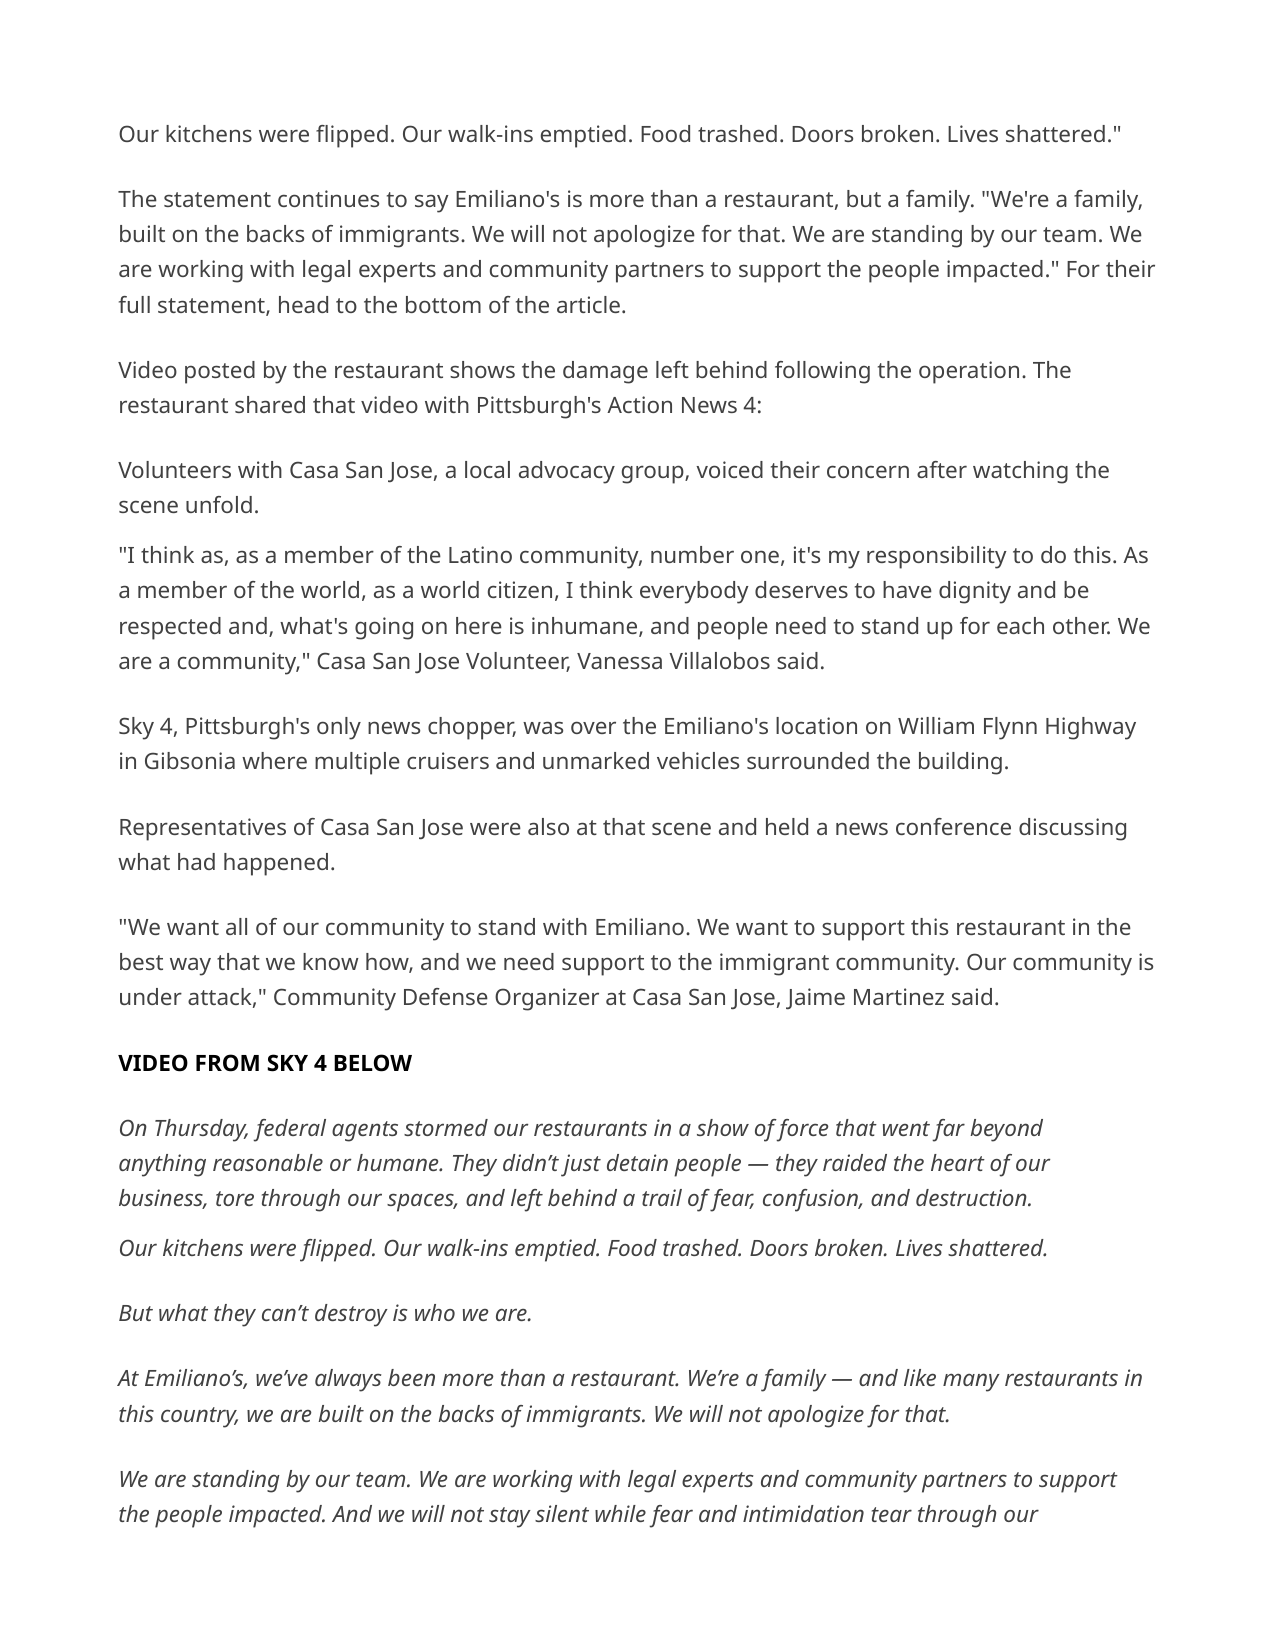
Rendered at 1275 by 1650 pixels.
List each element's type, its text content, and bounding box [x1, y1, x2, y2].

text On Thursday, federal agents stormed our restaurants in a show of force that went far beyond anything reasonable or humane. They didn’t just detain people — they raided the heart of our business, tore through our spaces, and left behind a trail of fear, confusion, and destruction. [118, 1112, 1117, 1213]
text VIDEO FROM SKY 4 BELOW [118, 1047, 1157, 1077]
text At Emiliano’s, we’ve always been more than a restaurant. We’re a family — and like many restaurants in this country, we are built on the backs of immigrants. We will not apologize for that. [118, 1363, 1157, 1428]
text Sky 4, Pittsburgh's only news chopper, was over the Emiliano's location on William Flynn Highway in Gibsonia where multiple cruisers and unmarked vehicles surrounded the building. [118, 710, 1157, 776]
text Volunteers with Casa San Jose, a local advocacy group, voiced their concern after watching the scene unfold. [118, 454, 1117, 520]
text We are standing by our team. We are working with legal experts and community partners to support the people impacted. And we will not stay silent while fear and intimidation tear through our [118, 1463, 1157, 1529]
text "I think as, as a member of the Latino community, number one, it's my responsibility to do this. As a member of the world, as a world citizen, I think everybody deserves to have dignity and be respected and, what's going on here is inhumane, and people need to stand up for each other. We are a community," Casa San Jose Volunteer, Vanessa Villalobos said. [118, 539, 1157, 676]
text "We want all of our community to stand with Emiliano. We want to support this restaurant in the best way that we know how, and we need support to the immigrant community. Our community is under attack," Community Defense Organizer at Casa San Jose, Jaime Martinez said. [118, 911, 1157, 1012]
text Representatives of Casa San Jose were also at that scene and held a news conference discussing what had happened. [118, 811, 1157, 877]
text Our kitchens were flipped. Our walk-ins emptied. Food trashed. Doors broken. Lives shattered. [118, 1232, 1157, 1263]
text But what they can’t destroy is who we are. [118, 1297, 1157, 1328]
text The statement continues to say Emiliano's is more than a restaurant, but a family. "We're a family, built on the backs of immigrants. We will not apologize for that. We are standing by our team. We are working with legal experts and community partners to support the people impacted." For their full statement, head to the bottom of the article. [118, 183, 1157, 319]
text Our kitchens were flipped. Our walk-ins emptied. Food trashed. Doors broken. Lives shattered." [118, 118, 1157, 149]
text Video posted by the restaurant shows the damage left behind following the operation. The restaurant shared that video with Pittsburgh's Action News 4: [118, 354, 1157, 420]
